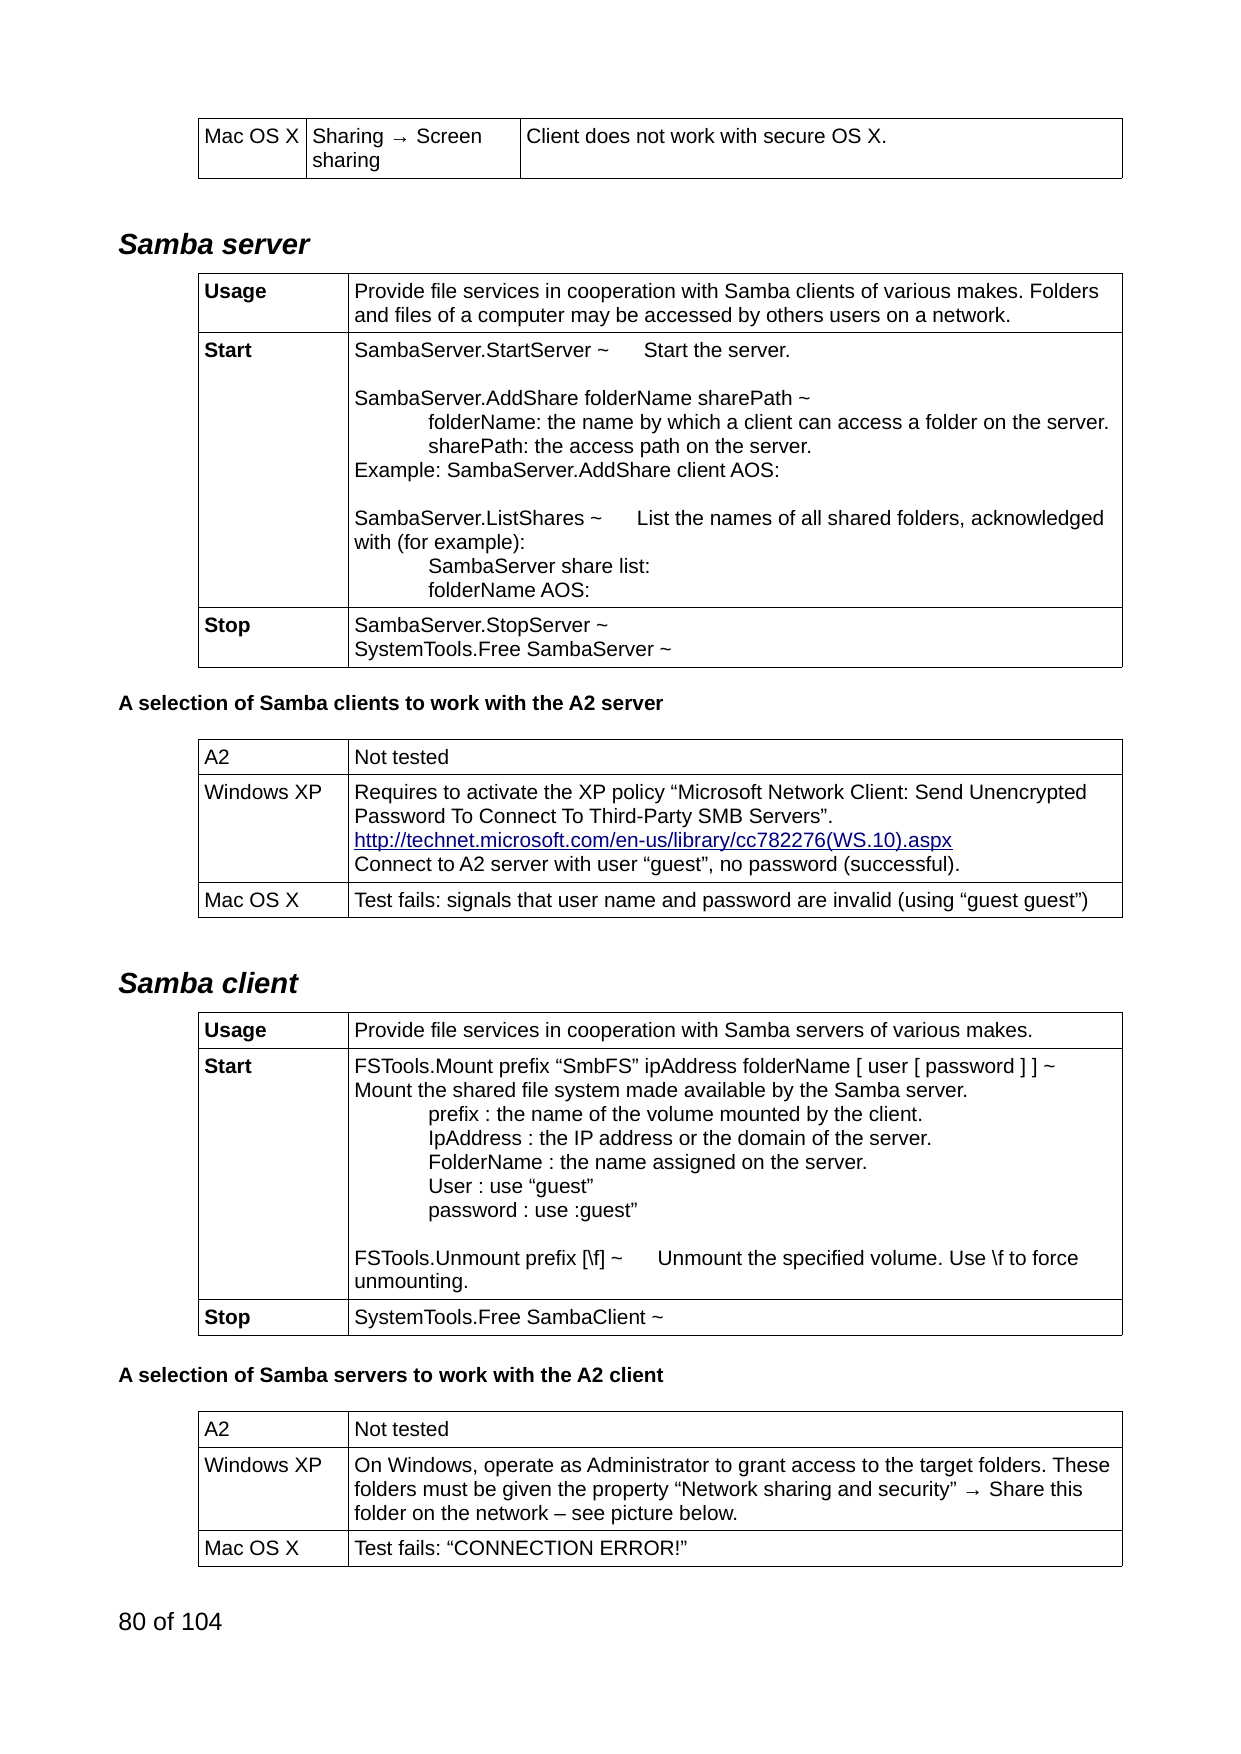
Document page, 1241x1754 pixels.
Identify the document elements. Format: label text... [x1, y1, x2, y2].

table_cell Client does not work with secure OS X. [521, 119, 1122, 178]
text A selection of Samba servers to work with the A2 client [118, 1363, 1122, 1387]
table_cell On Windows, operate as Administrator to grant access to the target folders. These folders must be given the property “Network sharing and security” → Share this folder on the network – see picture below. [349, 1448, 1122, 1530]
table_cell Mac OS X [199, 1531, 348, 1566]
table_cell Stop [199, 1300, 348, 1334]
table_header Not tested [349, 740, 1122, 774]
table_header Usage [199, 274, 348, 332]
table_header Provide file services in cooperation with Samba servers of various makes. [349, 1013, 1122, 1048]
table_cell Start [199, 333, 348, 607]
table_cell Windows XP [199, 775, 348, 882]
table_cell Start [199, 1049, 348, 1299]
table_cell FSTools.Mount prefix “SmbFS” ipAddress folderName [ user [ password ] ] ~ Mount the shared file system made available by the Samba server. prefix : the name of the volume mounted by the client. IpAddress : the IP address or the domain of the server. FolderName : the name assigned on the server. User : use “guest” password : use :guest” FSTools.Unmount prefix [\f] ~ Unmount the specified volume. Use \f to force unmounting. [349, 1049, 1122, 1299]
table_header A2 [199, 1412, 348, 1447]
table_cell Mac OS X [199, 883, 348, 917]
table_cell SambaServer.StopServer ~ SystemTools.Free SambaServer ~ [349, 608, 1122, 667]
table_cell Test fails: “CONNECTION ERROR!” [349, 1531, 1122, 1566]
table_cell Mac OS X [199, 119, 306, 178]
table_header A2 [199, 740, 348, 774]
table_cell Sharing → Screen sharing [307, 119, 520, 178]
text A selection of Samba clients to work with the A2 server [118, 691, 1122, 715]
table_header Not tested [349, 1412, 1122, 1447]
table_cell Windows XP [199, 1448, 348, 1530]
table_header Provide file services in cooperation with Samba clients of various makes. Folders and files of a computer may be accessed by others users on a network. [349, 274, 1122, 332]
table_cell Test fails: signals that user name and password are invalid (using “guest guest”) [349, 883, 1122, 917]
subtitle Samba client [118, 966, 1122, 1000]
table_cell SambaServer.StartServer ~ Start the server. SambaServer.AddShare folderName sharePath ~ folderName: the name by which a client can access a folder on the server. sharePath: the access path on the server. Example: SambaServer.AddShare client AOS: SambaServer.ListShares ~ List the names of all shared folders, acknowledged with (for example): SambaServer share list: folderName AOS: [349, 333, 1122, 607]
table_header Usage [199, 1013, 348, 1048]
table_cell SystemTools.Free SambaClient ~ [349, 1300, 1122, 1334]
table_cell Requires to activate the XP policy “Microsoft Network Client: Send Unencrypted Password To Connect To Third-Party SMB Servers”. http://technet.microsoft.com/en-us/library/cc782276(WS.10).aspx Connect to A2 server with user “guest”, no password (successful). [349, 775, 1122, 882]
table_cell Stop [199, 608, 348, 667]
subtitle Samba server [118, 227, 1122, 260]
